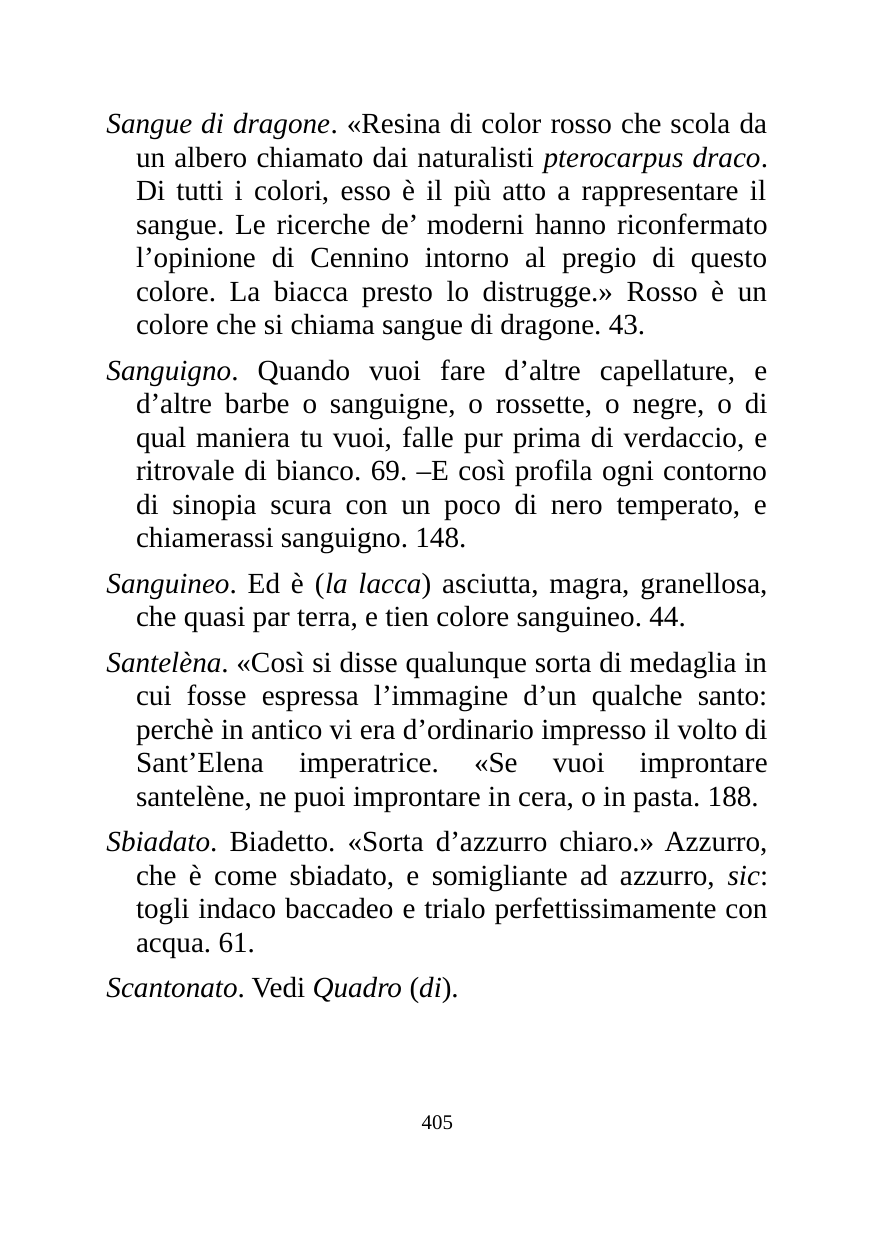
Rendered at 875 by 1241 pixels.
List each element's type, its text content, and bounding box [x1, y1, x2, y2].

text Sbiadato. Biadetto. «Sorta d’azzurro chiaro.» Azzurro, che è come sbiadato, e somigliante ad azzurro, sic: togli indaco baccadeo e trialo perfettissimamente con acqua. 61. [106, 824, 768, 958]
text Sanguigno. Quando vuoi fare d’altre capellature, e d’altre barbe o sanguigne, o rossette, o negre, o di qual maniera tu vuoi, falle pur prima di verdaccio, e ritrovale di bianco. 69. –E così profila ogni contorno di sinopia scura con un poco di nero temperato, e chiamerassi sanguigno. 148. [106, 353, 768, 554]
text Sangue di dragone. «Resina di color rosso che scola da un albero chiamato dai naturalisti pterocarpus draco. Di tutti i colori, esso è il più atto a rappresentare il sangue. Le ricerche de’ moderni hanno riconfermato l’opinione di Cennino intorno al pregio di questo colore. La biacca presto lo distrugge.» Rosso è un colore che si chiama sangue di dragone. 43. [106, 106, 768, 341]
text Santelèna. «Così si disse qualunque sorta di medaglia in cui fosse espressa l’immagine d’un qualche santo: perchè in antico vi era d’ordinario impresso il volto di Sant’Elena imperatrice. «Se vuoi improntare santelène, ne puoi improntare in cera, o in pasta. 188. [106, 645, 768, 812]
text Sanguineo. Ed è (la lacca) asciutta, magra, granellosa, che quasi par terra, e tien colore sanguineo. 44. [106, 566, 768, 633]
text Scantonato. Vedi Quadro (di). [106, 970, 768, 1004]
